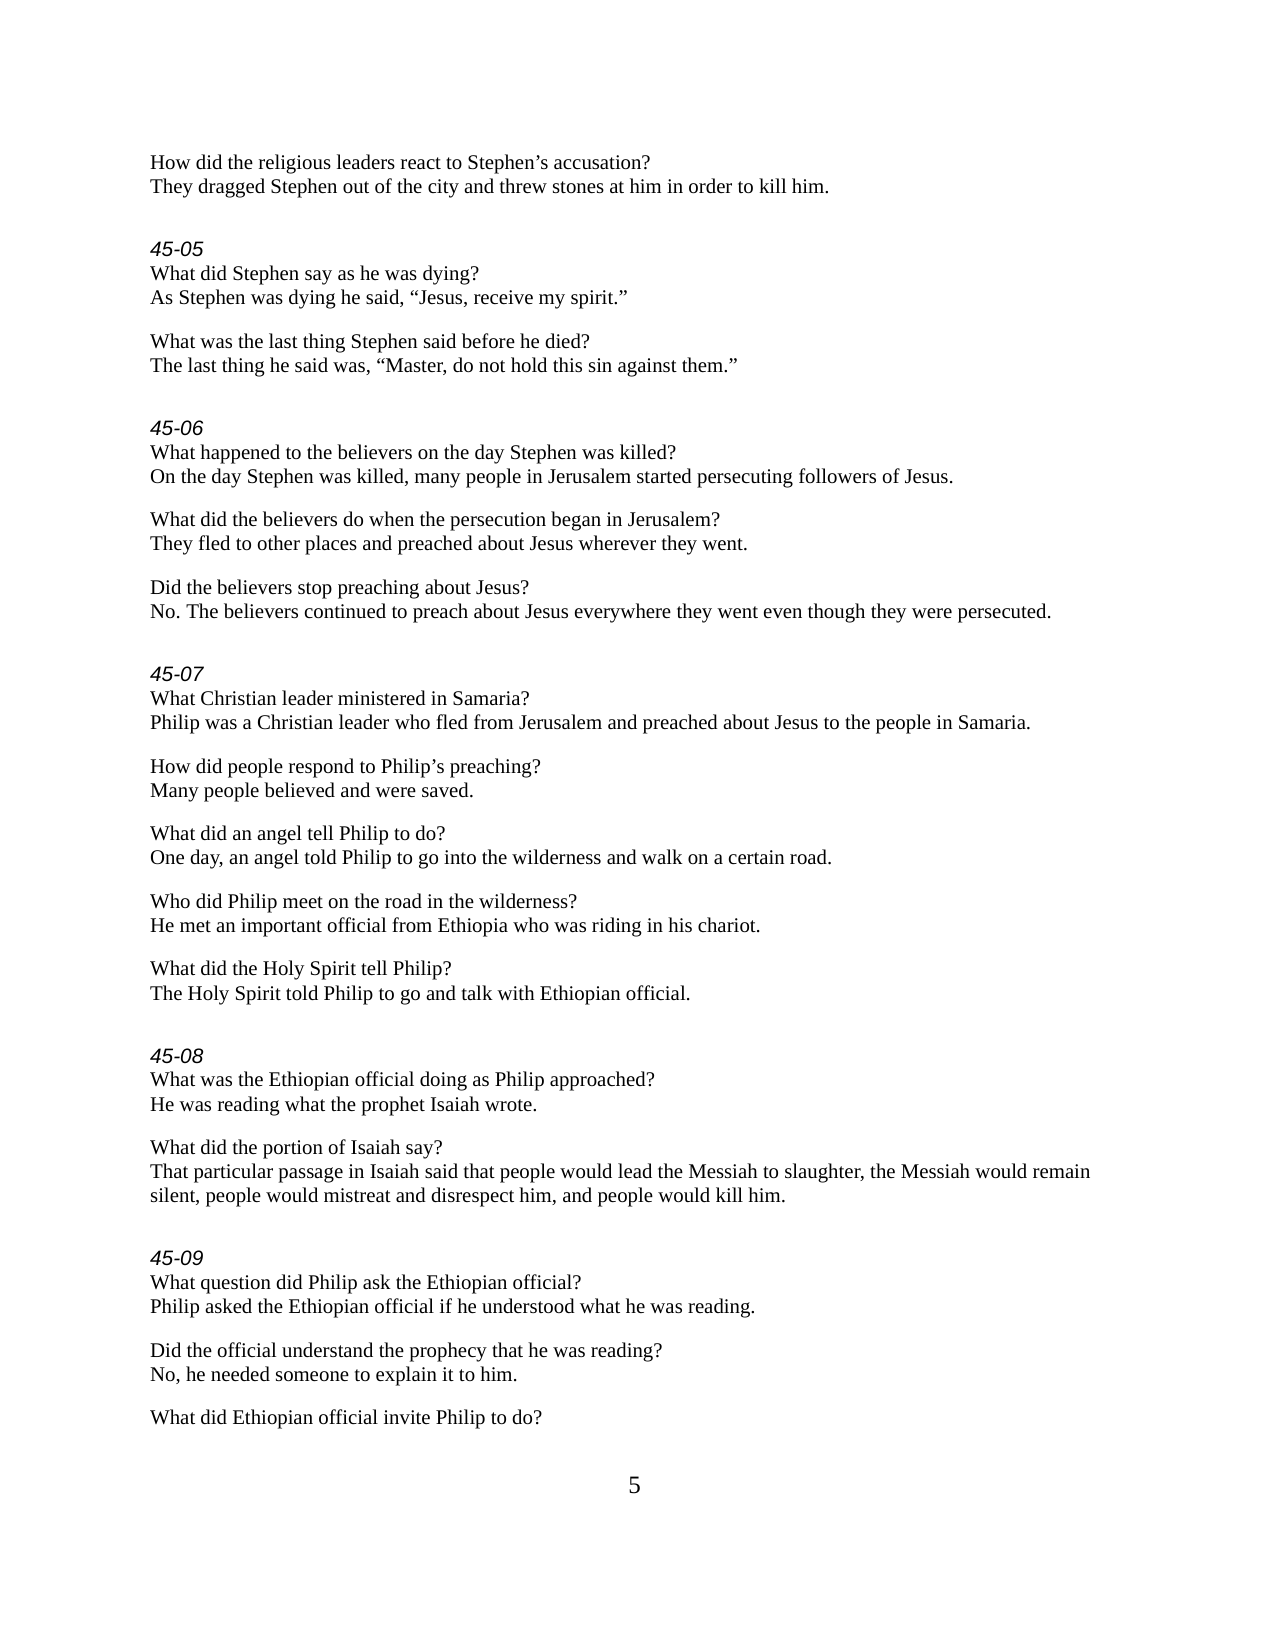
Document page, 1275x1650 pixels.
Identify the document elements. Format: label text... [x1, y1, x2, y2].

text What was the Ethiopian official doing as Philip approached? He was reading what the prophet Isaiah wrote. [150, 1067, 1125, 1116]
text What Christian leader ministered in Samaria? Philip was a Christian leader who fled from Jerusalem and preached about Jesus to the people in Samaria. [150, 686, 1125, 734]
text Who did Philip meet on the road in the wilderness? He met an important official from Ethiopia who was riding in his chariot. [150, 889, 1125, 937]
subtitle 45-06 [150, 416, 1125, 440]
subtitle 45-07 [150, 662, 1125, 686]
text What was the last thing Stephen said before he died? The last thing he said was, “Master, do not hold this sin against them.” [150, 329, 1125, 377]
text What did Stephen say as he was dying? As Stephen was dying he said, “Jesus, receive my spirit.” [150, 261, 1125, 309]
text What question did Philip ask the Ethiopian official? Philip asked the Ethiopian official if he understood what he was reading. [150, 1270, 1125, 1318]
text How did people respond to Philip’s preaching? Many people believed and were saved. [150, 753, 1125, 802]
text What happened to the believers on the day Stephen was killed? On the day Stephen was killed, many people in Jerusalem started persecuting followers of Jesus. [150, 440, 1125, 488]
subtitle 45-05 [150, 237, 1125, 261]
text Did the believers stop preaching about Jesus? No. The believers continued to preach about Jesus everywhere they went even though they were persecuted. [150, 575, 1125, 623]
text How did the religious leaders react to Stephen’s accusation? They dragged Stephen out of the city and threw stones at him in order to kill him. [150, 150, 1125, 198]
text What did the Holy Spirit tell Philip? The Holy Spirit told Philip to go and talk with Ethiopian official. [150, 956, 1125, 1004]
text What did the believers do when the persecution began in Jerusalem? They fled to other places and preached about Jesus wherever they went. [150, 507, 1125, 555]
text What did Ethiopian official invite Philip to do? [150, 1405, 1125, 1429]
text What did an angel tell Philip to do? One day, an angel told Philip to go into the wilderness and walk on a certain road. [150, 821, 1125, 869]
text What did the portion of Isaiah say? That particular passage in Isaiah said that people would lead the Messiah to slaughter, the Messiah would remain silent, people would mistreat and disrespect him, and people would kill him. [150, 1135, 1125, 1207]
subtitle 45-08 [150, 1043, 1125, 1067]
subtitle 45-09 [150, 1246, 1125, 1270]
text Did the official understand the prophecy that he was reading? No, he needed someone to explain it to him. [150, 1338, 1125, 1386]
